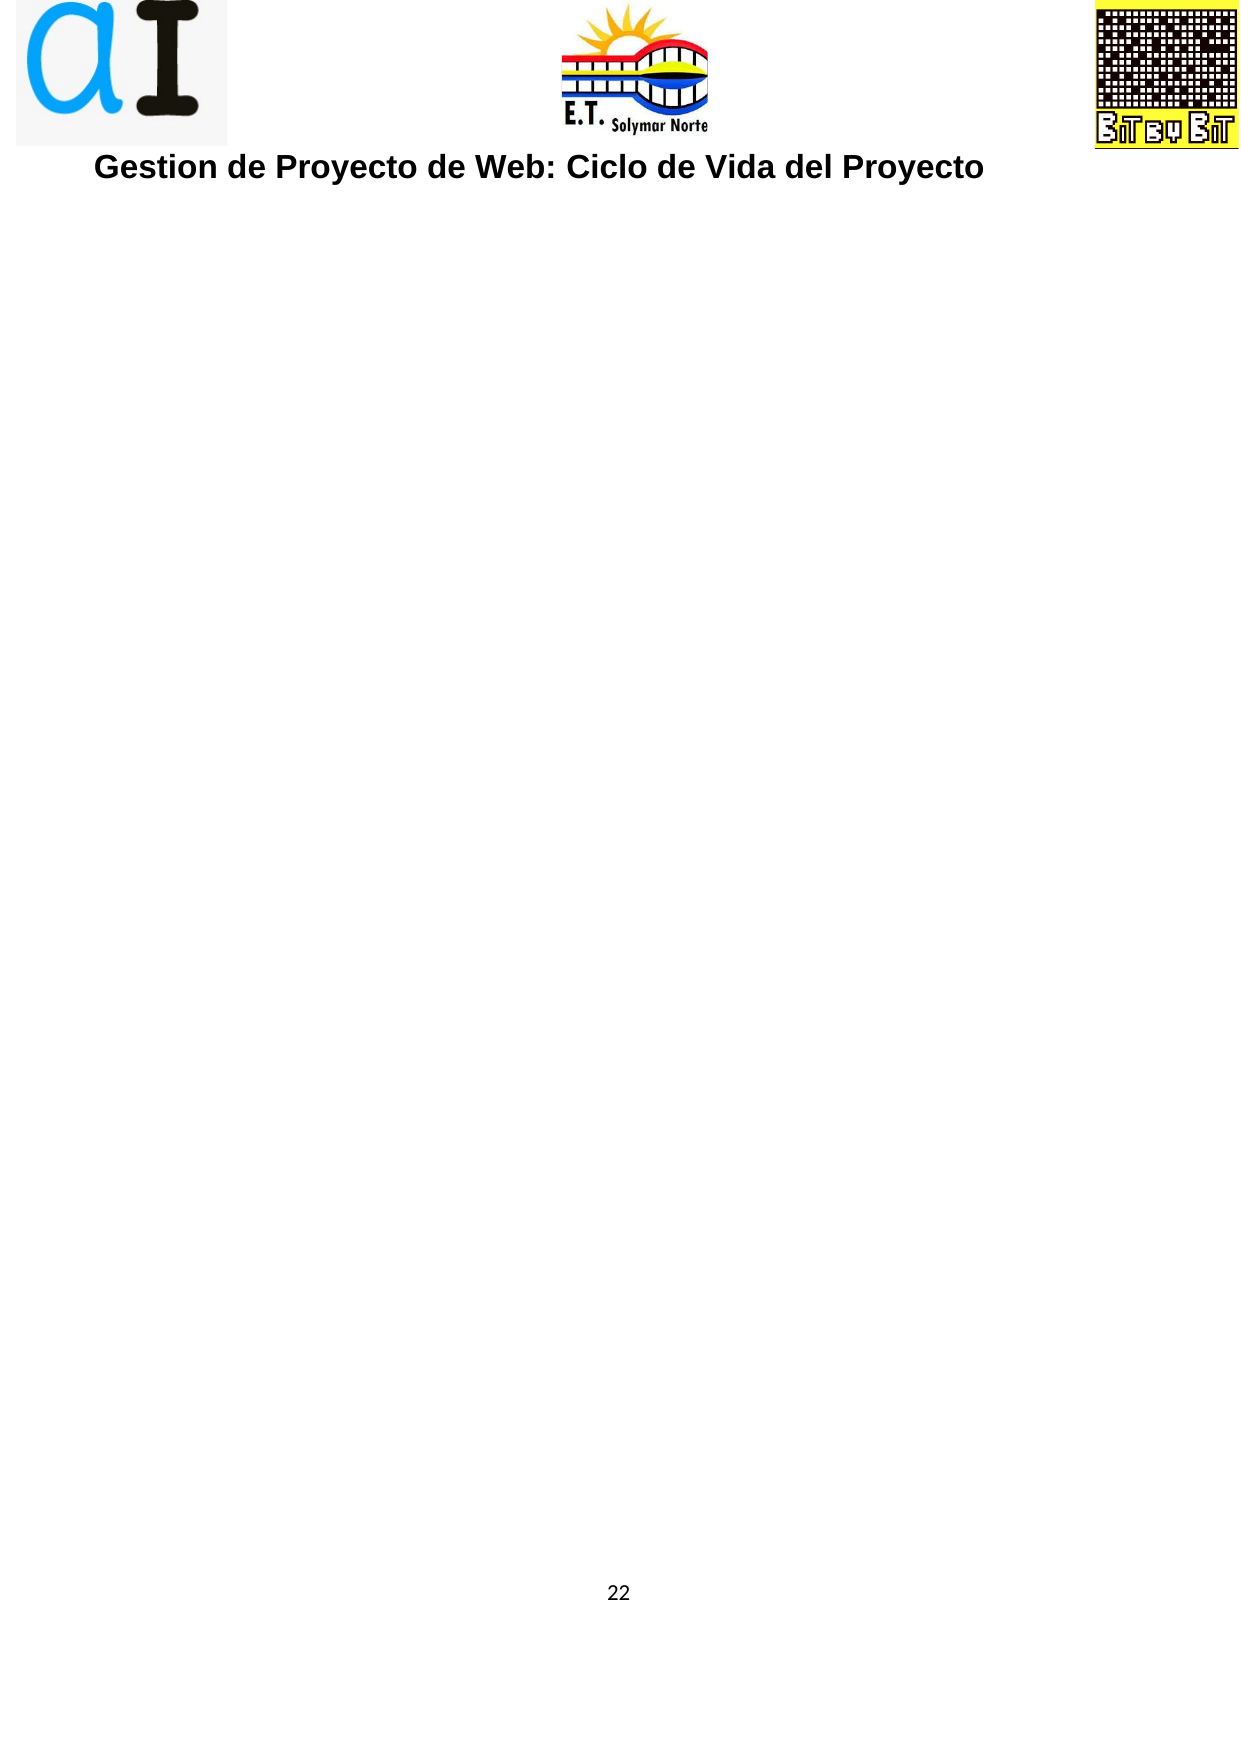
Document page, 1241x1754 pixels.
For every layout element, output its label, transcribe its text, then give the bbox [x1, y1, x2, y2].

picture [16, 0, 228, 146]
picture [561, 0, 708, 146]
picture [1094, 0, 1239, 149]
subtitle Gestion de Proyecto de Web: Ciclo de Vida del Proyecto [94, 148, 1143, 186]
